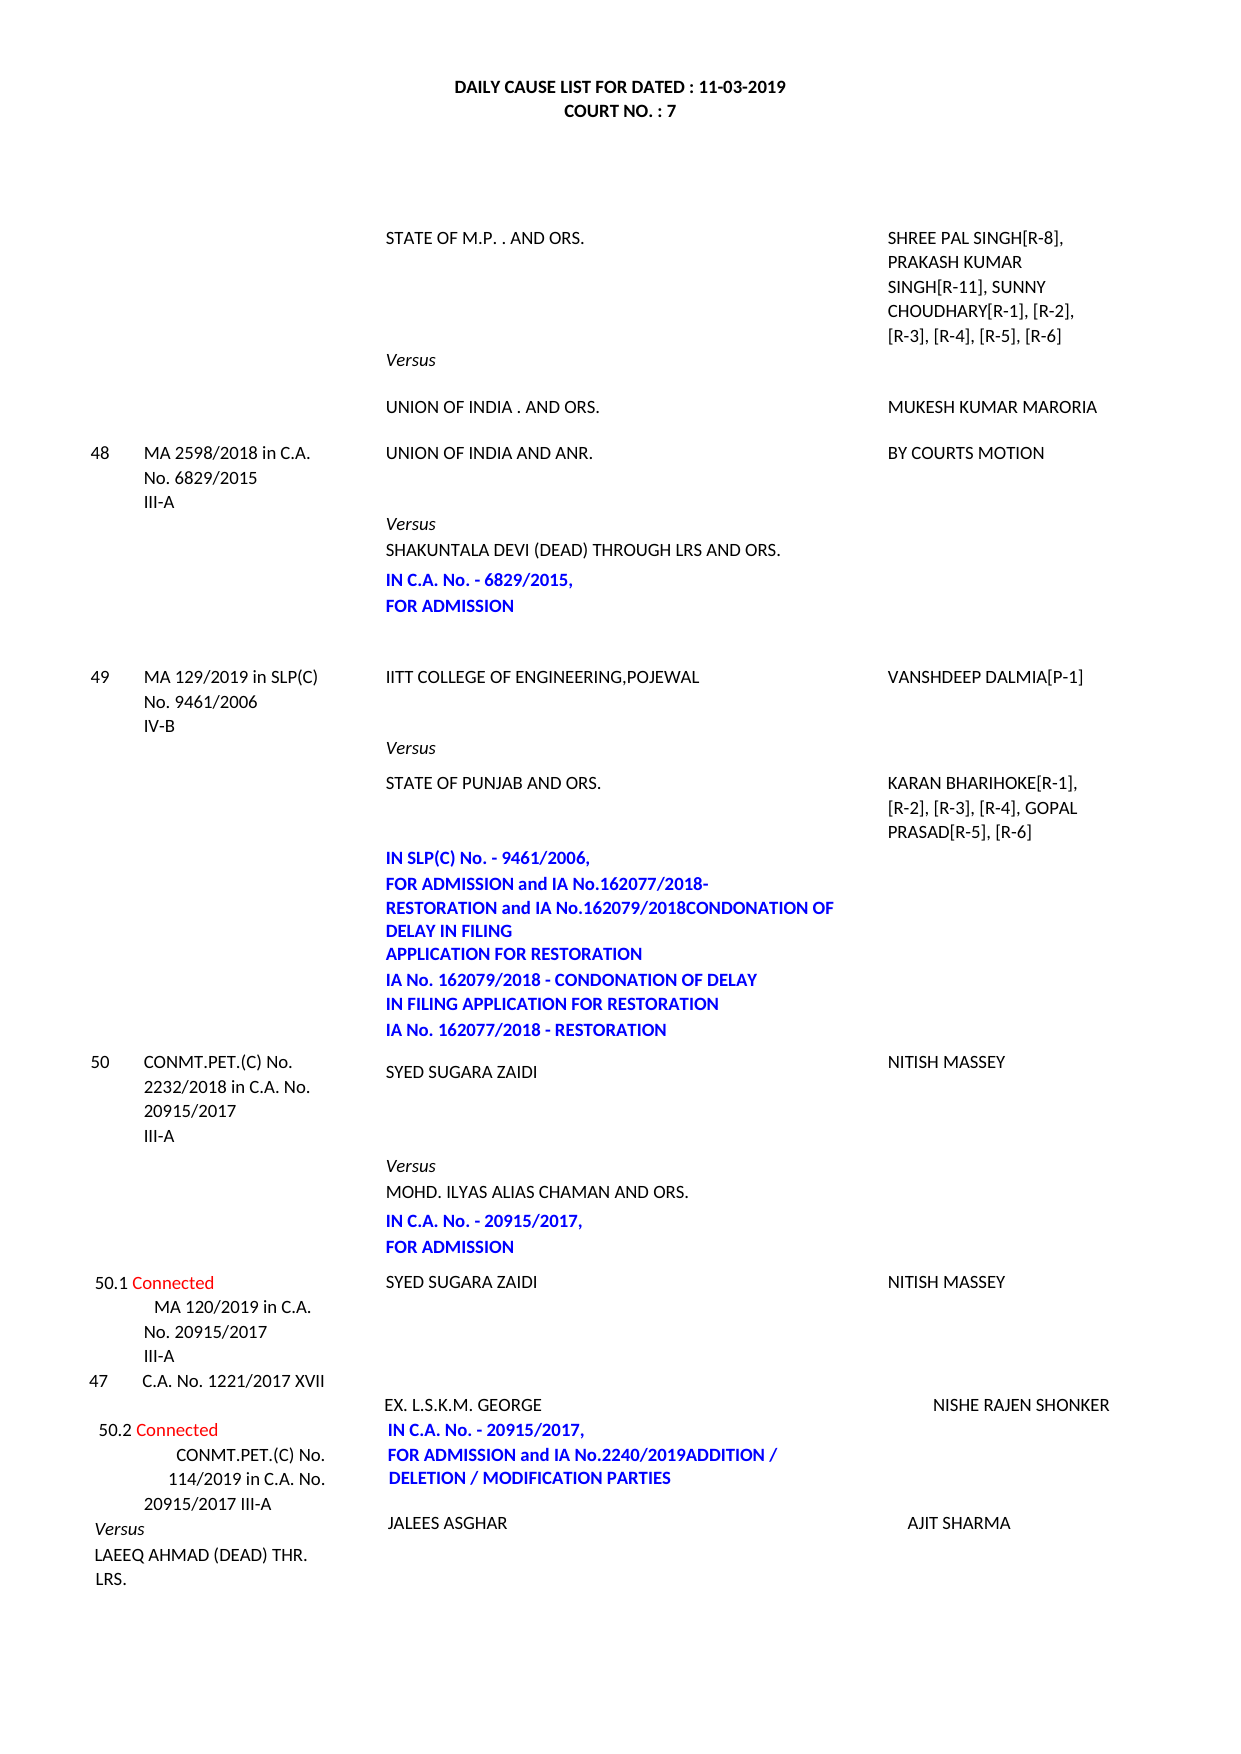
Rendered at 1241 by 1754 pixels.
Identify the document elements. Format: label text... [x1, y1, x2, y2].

table_cell IITT COLLEGE OF ENGINEERING,POJEWAL Versus [386, 665, 888, 771]
table_cell VANSHDEEP DALMIA[P-1] [888, 665, 1137, 771]
table_header [90, 349, 143, 395]
table_cell [144, 771, 386, 1050]
table_cell 50 [90, 1050, 143, 1270]
table_cell MUKESH KUMAR MARORIA [888, 395, 1137, 441]
table_cell 48 [90, 441, 143, 665]
text 114/2019 in C.A. No. [96, 1467, 325, 1490]
table_cell SYED SUGARA ZAIDI [386, 1270, 888, 1369]
text IN C.A. No. - 20915/2017, [388, 1418, 857, 1441]
text 47 C.A. No. 1221/2017 XVII [89, 1369, 349, 1392]
text 50.2 Connected [94, 1418, 327, 1441]
table_cell MA 2598/2018 in C.A. No. 6829/2015 III-A [144, 441, 386, 665]
table_cell [90, 226, 143, 348]
table_cell NITISH MASSEY [888, 1050, 1137, 1270]
table_header [888, 349, 1137, 395]
table_cell 50.1 Connected MA 120/2019 in C.A. No. 20915/2017 III-A [90, 1270, 386, 1369]
table_cell [90, 395, 143, 441]
table_header Versus [386, 349, 888, 395]
text FOR ADMISSION and IA No.2240/2019ADDITION / DELETION / MODIFICATION PARTIES [388, 1443, 857, 1489]
table_cell SYED SUGARA ZAIDI Versus MOHD. ILYAS ALIAS CHAMAN AND ORS. IN C.A. No. - 20915/2017, FOR ADMISSION [386, 1050, 888, 1270]
table_header [144, 349, 386, 395]
text Versus [94, 1517, 327, 1540]
table_cell MA 129/2019 in SLP(C) No. 9461/2006 IV-B [144, 665, 386, 771]
table_cell STATE OF PUNJAB AND ORS. IN SLP(C) No. - 9461/2006, FOR ADMISSION and IA No.162077/2018- RESTORATION and IA No.162079/2018CONDONATION OF DELAY IN FILING APPLICATION FOR RESTORATION IA No. 162079/2018 - CONDONATION OF DELAY IN FILING APPLICATION FOR RESTORATION IA No. 162077/2018 - RESTORATION [386, 771, 888, 1050]
table_cell [90, 771, 143, 1050]
text LAEEQ AHMAD (DEAD) THR. LRS. [94, 1544, 327, 1590]
text CONMT.PET.(C) No. [96, 1443, 325, 1466]
table_cell STATE OF M.P. . AND ORS. [386, 226, 888, 348]
table_cell NITISH MASSEY [888, 1270, 1137, 1369]
table_cell UNION OF INDIA . AND ORS. [386, 395, 888, 441]
table_cell CONMT.PET.(C) No. 2232/2018 in C.A. No. 20915/2017 III-A [144, 1050, 386, 1270]
text JALEES ASGHAR AJIT SHARMA [388, 1511, 1011, 1534]
table_cell BY COURTS MOTION [888, 441, 1137, 665]
table_cell 49 [90, 665, 143, 771]
table_cell [144, 226, 386, 348]
table_cell KARAN BHARIHOKE[R-1], [R-2], [R-3], [R-4], GOPAL PRASAD[R-5], [R-6] [888, 771, 1137, 1050]
text EX. L.S.K.M. GEORGE NISHE RAJEN SHONKER [384, 1394, 1110, 1417]
table_cell SHREE PAL SINGH[R-8], PRAKASH KUMAR SINGH[R-11], SUNNY CHOUDHARY[R-1], [R-2], [R-3], [R-4], [R-5], [R-6] [888, 226, 1142, 348]
table_cell [144, 395, 386, 441]
text 20915/2017 III-A [144, 1492, 288, 1515]
table_cell UNION OF INDIA AND ANR. Versus SHAKUNTALA DEVI (DEAD) THROUGH LRS AND ORS. IN C.A. No. - 6829/2015, FOR ADMISSION [386, 441, 888, 665]
